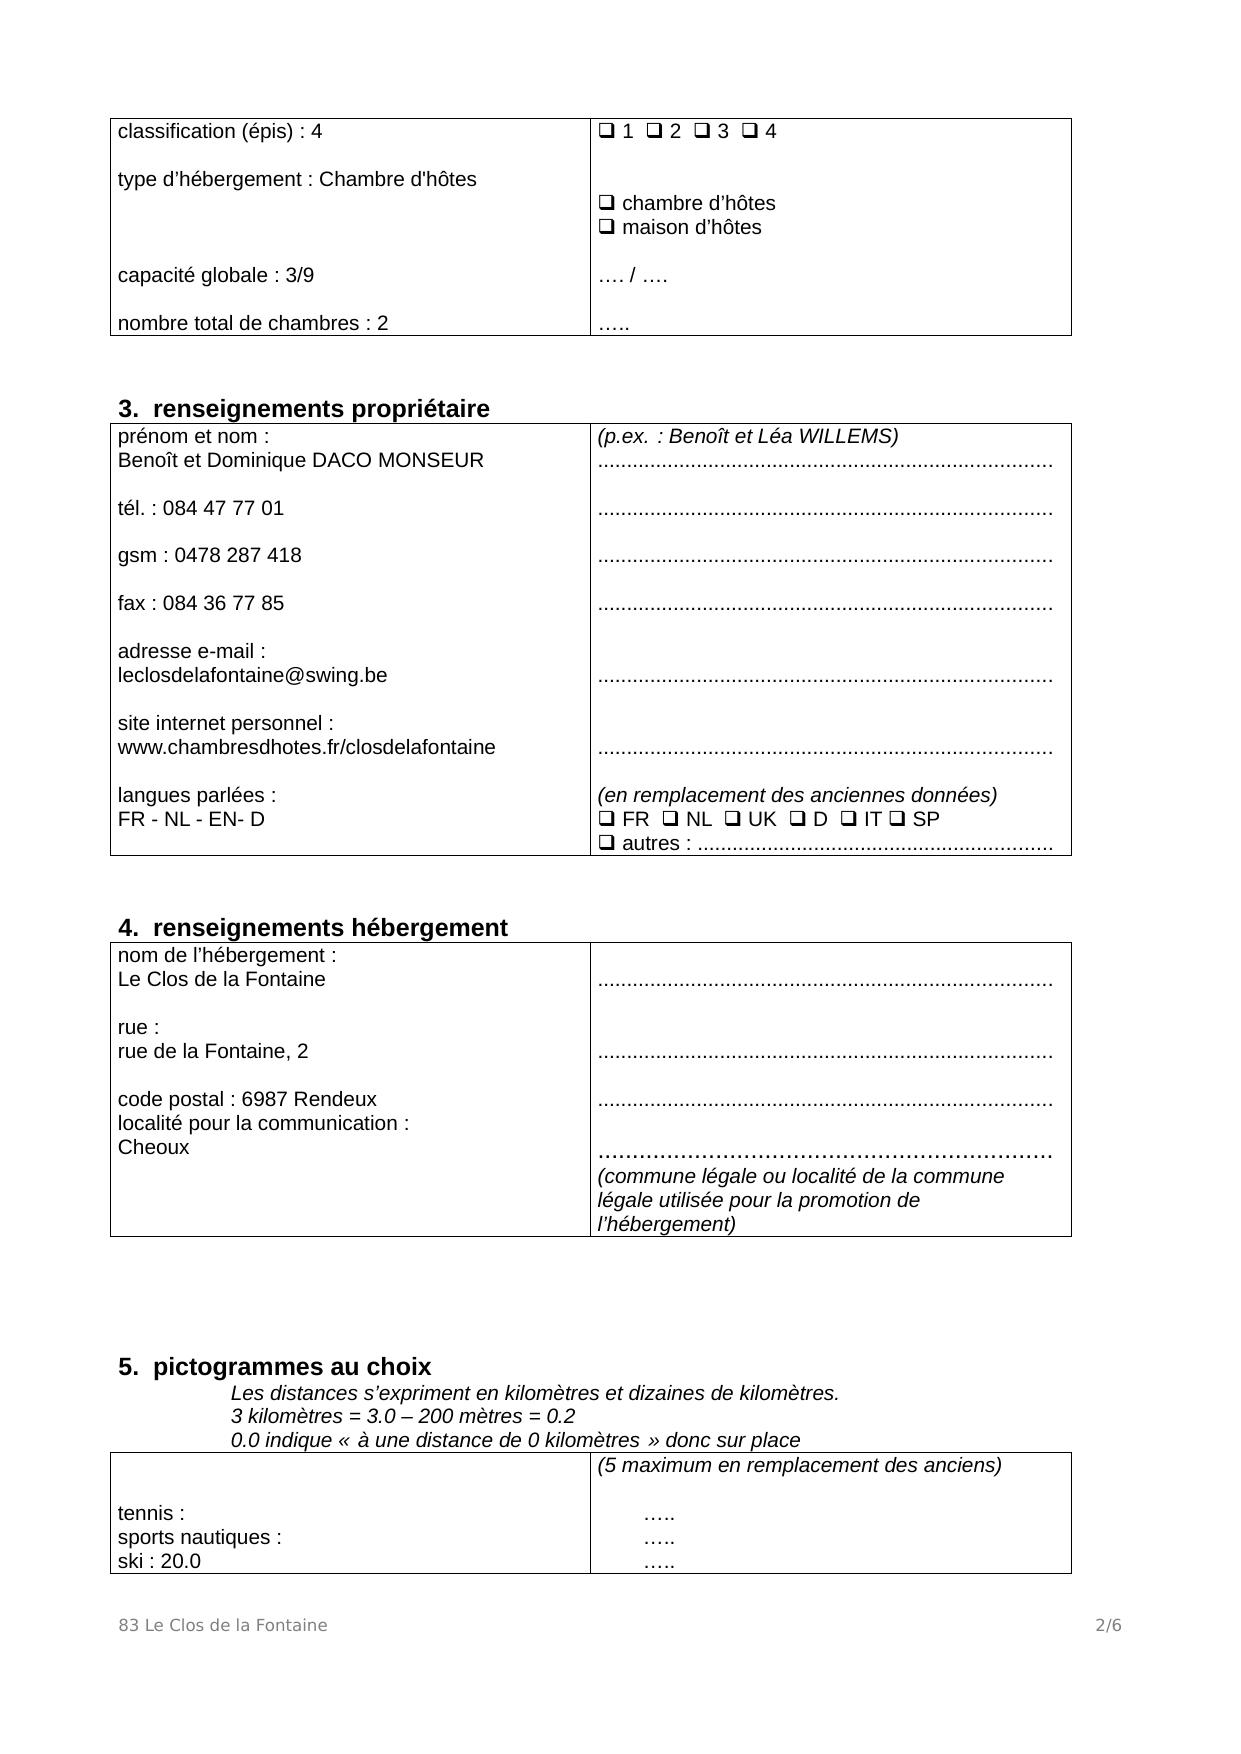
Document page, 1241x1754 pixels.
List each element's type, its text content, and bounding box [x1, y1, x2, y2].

text Les distances s’expriment en kilomètres et dizaines de kilomètres. [231, 1380, 1122, 1404]
text 3 kilomètres = 3.0 – 200 mètres = 0.2 [231, 1404, 1122, 1428]
table_header prénom et nom : Benoît et Dominique DACO MONSEUR tél. : 084 47 77 01 gsm : 0478 287 418 fax : 084 36 77 85 adresse e-mail : leclosdelafontaine@swing.be site internet personnel : www.chambresdhotes.fr/closdelafontaine langues parlées : FR - NL - EN- D [111, 424, 590, 855]
table_header classification (épis) : 4 type d’hébergement : Chambre d'hôtes capacité globale : 3/9 nombre total de chambres : 2 [111, 119, 590, 335]
table_header (5 maximum en remplacement des anciens) ….. ….. ….. [591, 1453, 1071, 1573]
table_header (commune légale ou localité de la commune légale utilisée pour la promotion de l’hébergement) [591, 943, 1071, 1236]
table_header tennis : sports nautiques : ski : 20.0 [111, 1453, 590, 1573]
table_header (p.ex. : Benoît et Léa WILLEMS) (en remplacement des anciennes données)  FR  NL  UK  D  IT  SP  autres : [591, 424, 1071, 855]
text 4. renseignements hébergement [118, 913, 1122, 942]
text 3. renseignements propriétaire [118, 394, 1122, 422]
text 0.0 indique « à une distance de 0 kilomètres » donc sur place [231, 1428, 1122, 1452]
text 5. pictogrammes au choix [118, 1352, 1122, 1380]
table_header  1  2  3  4  chambre d’hôtes  maison d’hôtes …. / …. ….. [591, 119, 1071, 335]
table_header nom de l’hébergement : Le Clos de la Fontaine rue : rue de la Fontaine, 2 code postal : 6987 Rendeux localité pour la communication : Cheoux [111, 943, 590, 1236]
